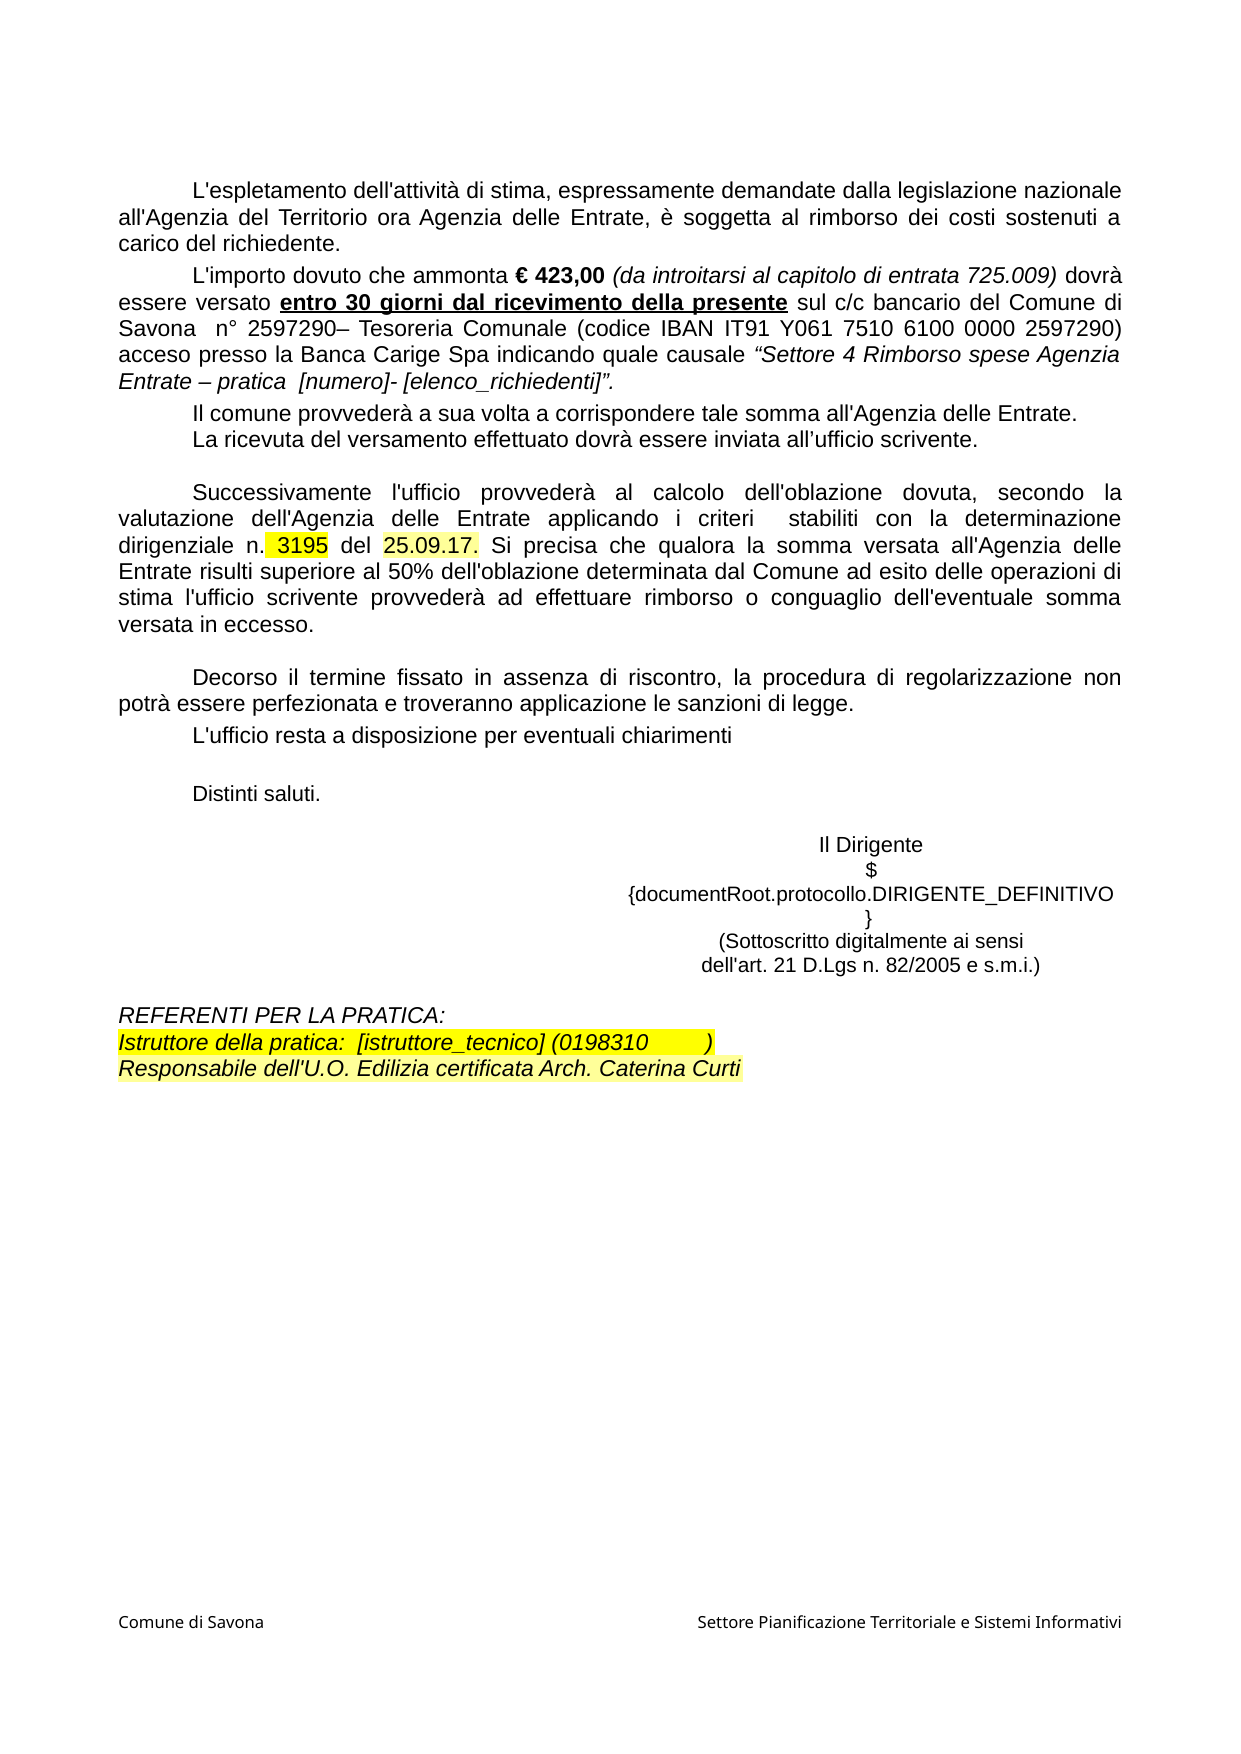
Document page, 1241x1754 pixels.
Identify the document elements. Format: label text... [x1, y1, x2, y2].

text REFERENTI PER LA PRATICA: [118, 1002, 1122, 1029]
table_cell ${documentRoot.protocollo.DIRIGENTE_DEFINITIVO} (Sottoscritto digitalmente ai sensi dell'art. 21 D.Lgs n. 82/2005 e s.m.i.) [620, 858, 1122, 1002]
table_cell [118, 858, 620, 1002]
text Responsabile dell'U.O. Edilizia certificata Arch. Caterina Curti [118, 1055, 1122, 1082]
table_header [118, 832, 620, 857]
text Istruttore della pratica: [istruttore_tecnico] (0198310 ) [118, 1029, 1122, 1055]
text L'espletamento dell'attività di stima, espressamente demandate dalla legislazione nazionale all'Agenzia del Territorio ora Agenzia delle Entrate, è soggetta al rimborso dei costi sostenuti a carico del richiedente. [118, 177, 1122, 256]
text La ricevuta del versamento effettuato dovrà essere inviata all’ufficio scrivente. [118, 426, 1122, 453]
text Decorso il termine fissato in assenza di riscontro, la procedura di regolarizzazione non potrà essere perfezionata e troveranno applicazione le sanzioni di legge. [118, 663, 1122, 716]
text L'ufficio resta a disposizione per eventuali chiarimenti [118, 722, 1122, 748]
text Distinti saluti. [118, 781, 1122, 806]
text L'importo dovuto che ammonta € 423,00 (da introitarsi al capitolo di entrata 725.009) dovrà essere versato entro 30 giorni dal ricevimento della presente sul c/c bancario del Comune di Savona n° 2597290– Tesoreria Comunale (codice IBAN IT91 Y061 7510 6100 0000 2597290) acceso presso la Banca Carige Spa indicando quale causale “Settore 4 Rimborso spese Agenzia Entrate – pratica [numero]- [elenco_richiedenti]”. [118, 262, 1122, 394]
text Successivamente l'ufficio provvederà al calcolo dell'oblazione dovuta, secondo la valutazione dell'Agenzia delle Entrate applicando i criteri stabiliti con la determinazione dirigenziale n. 3195 del 25.09.17. Si precisa che qualora la somma versata all'Agenzia delle Entrate risulti superiore al 50% dell'oblazione determinata dal Comune ad esito delle operazioni di stima l'ufficio scrivente provvederà ad effettuare rimborso o conguaglio dell'eventuale somma versata in eccesso. [118, 479, 1122, 637]
table_header Il Dirigente [620, 832, 1122, 857]
text Il comune provvederà a sua volta a corrispondere tale somma all'Agenzia delle Entrate. [118, 400, 1122, 426]
